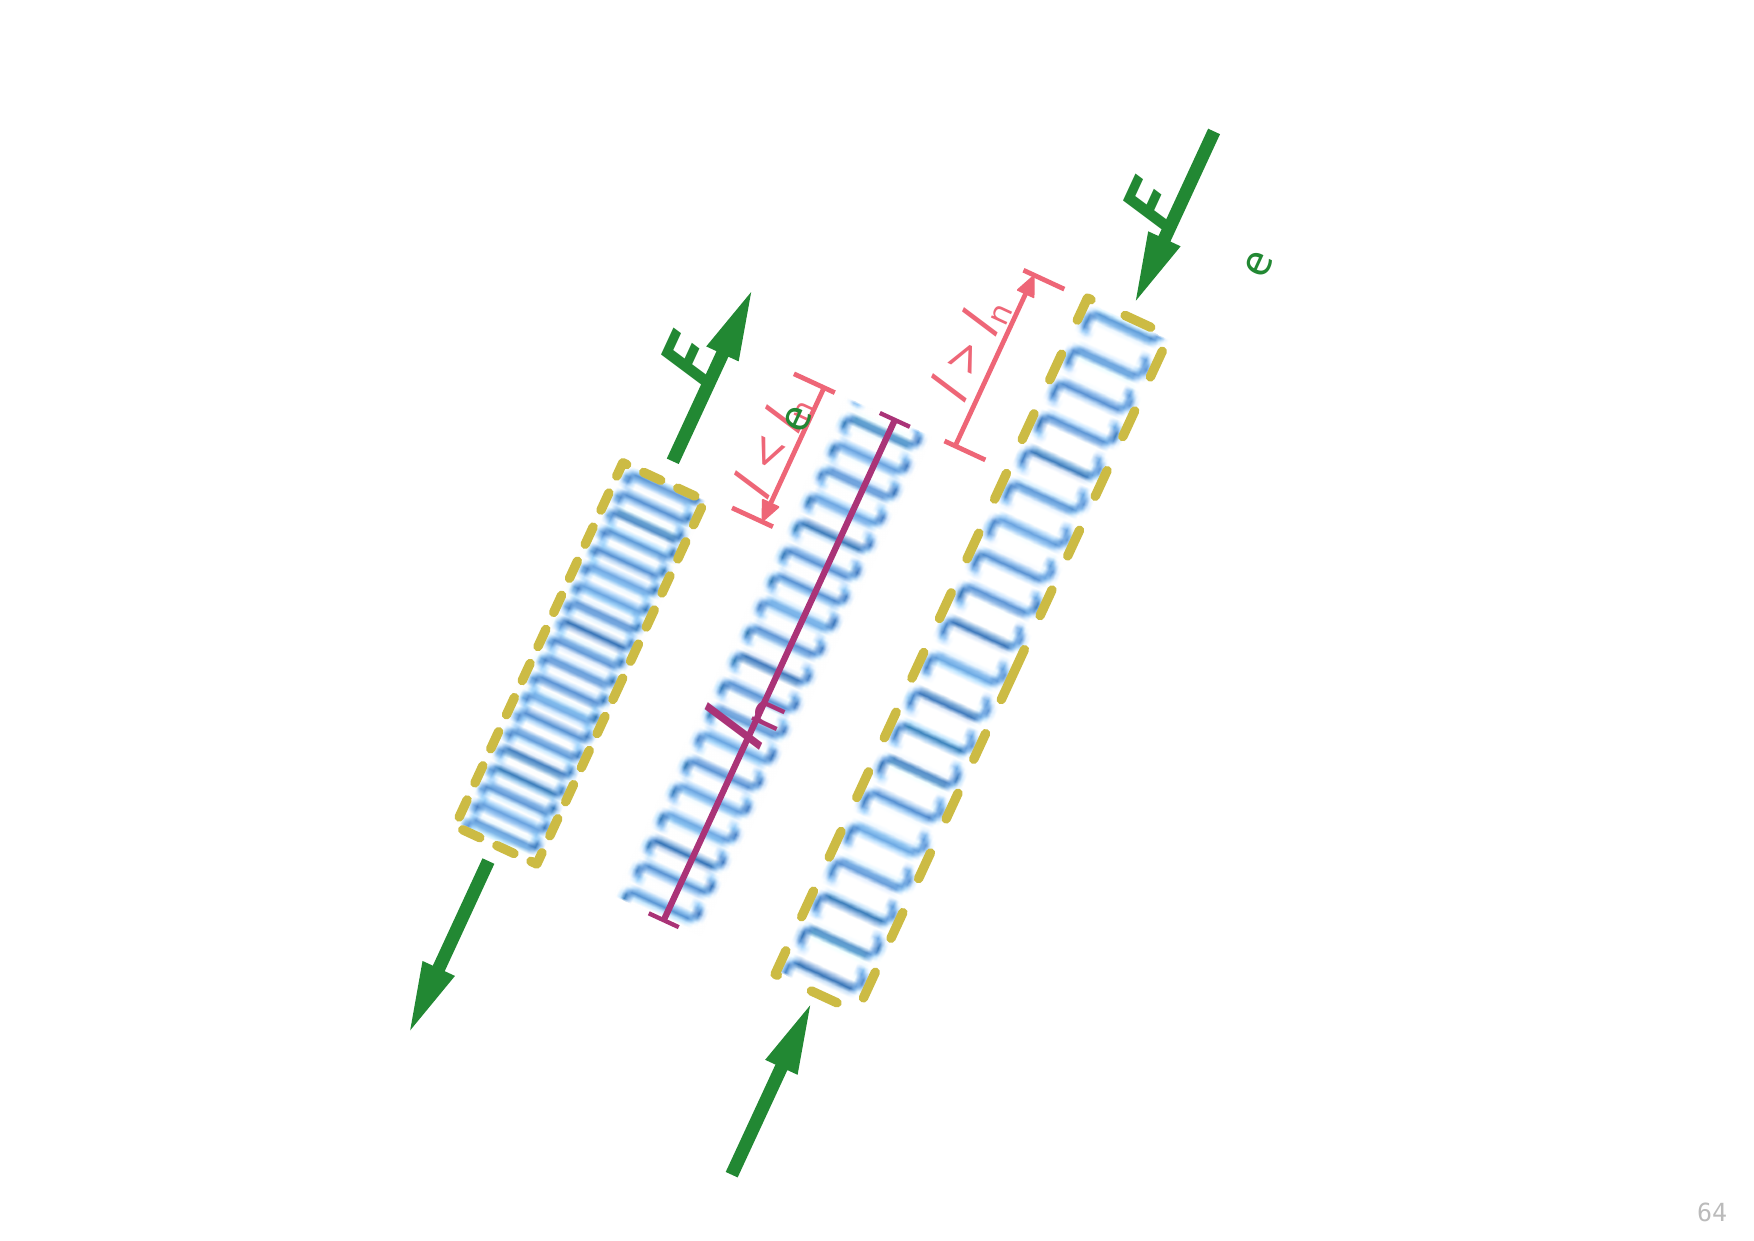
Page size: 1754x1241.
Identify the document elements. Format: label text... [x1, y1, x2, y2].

text_box [725, 1005, 811, 1178]
text_box Fe [1080, 128, 1192, 243]
text_box [666, 292, 752, 465]
text_box Fe [618, 282, 730, 401]
picture [453, 466, 708, 857]
picture [722, 397, 890, 682]
text_box ln [660, 648, 789, 768]
text_box [1135, 128, 1221, 301]
picture [782, 305, 1171, 1010]
picture [613, 737, 734, 916]
text_box [410, 858, 495, 1031]
picture [669, 424, 932, 936]
